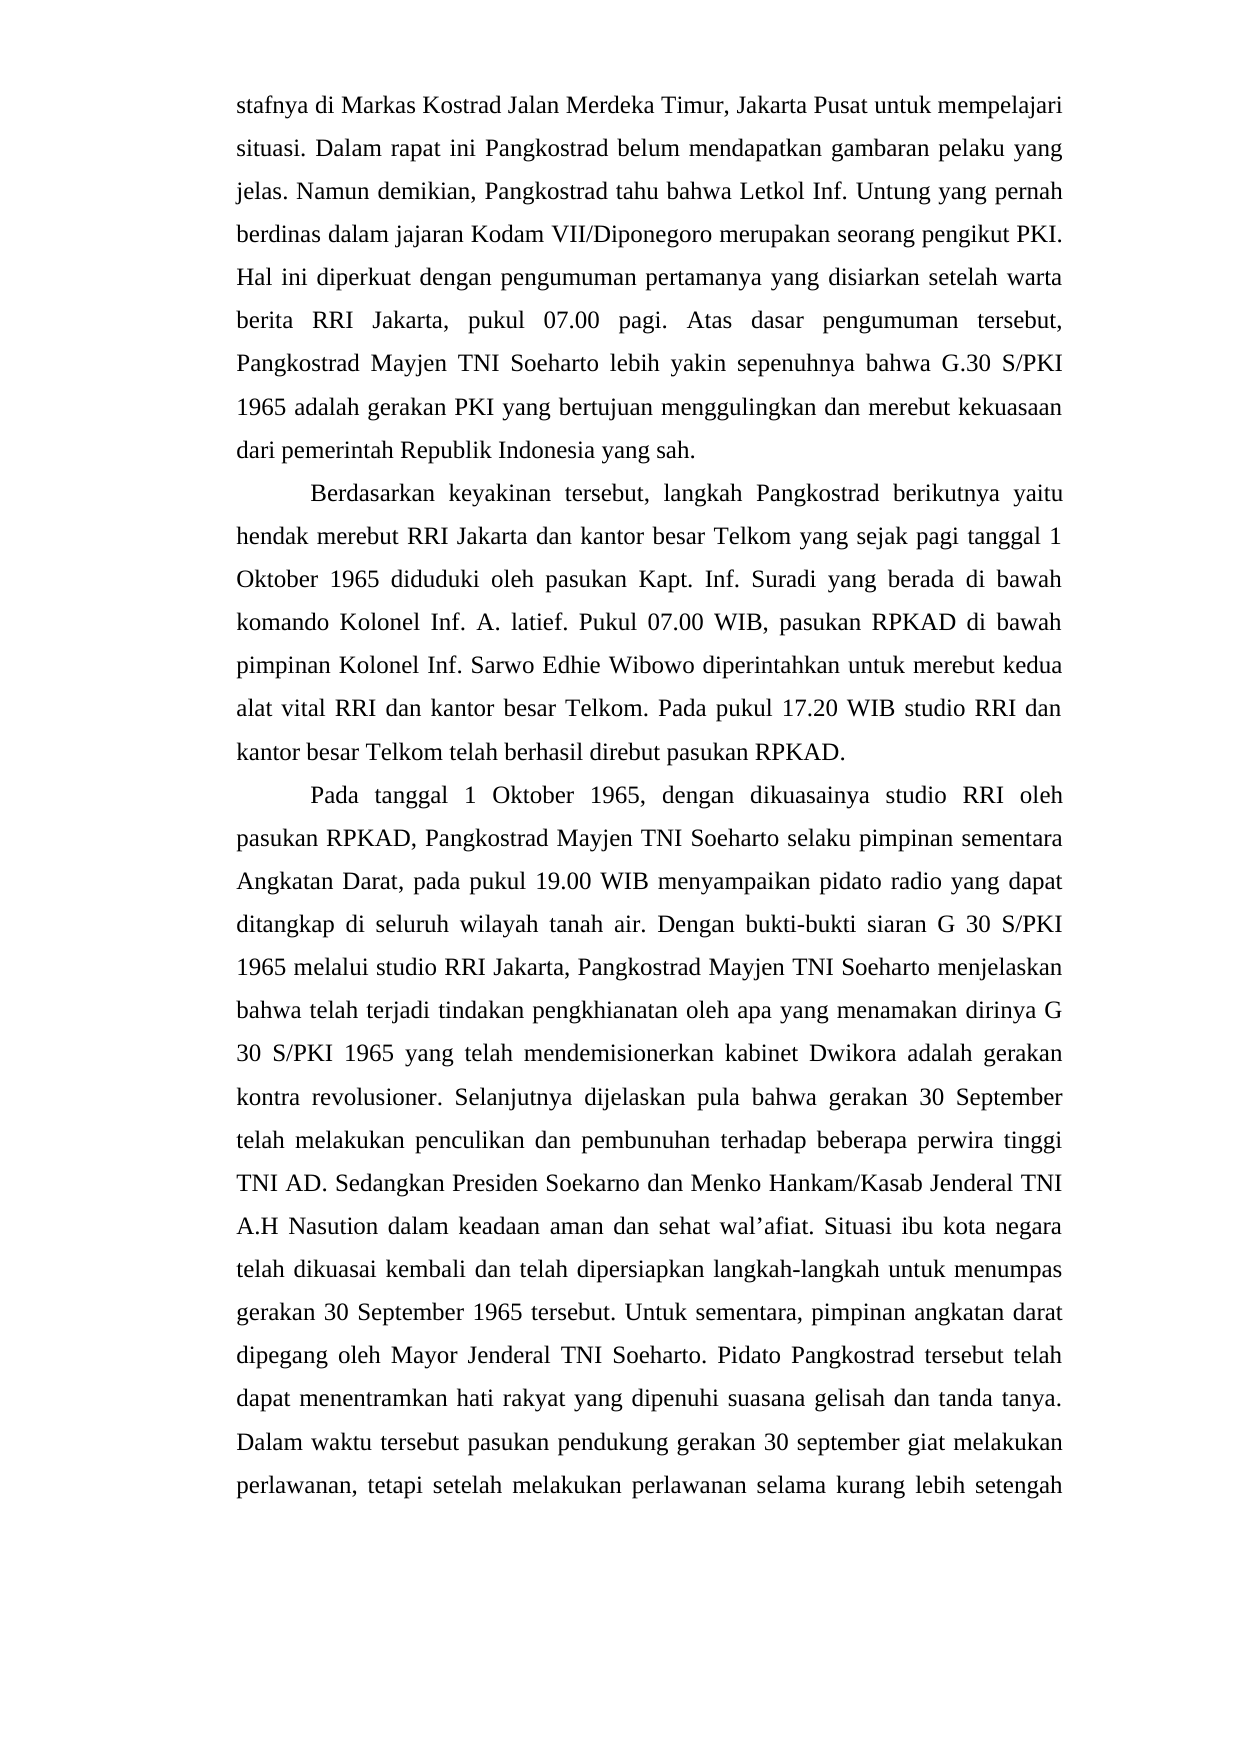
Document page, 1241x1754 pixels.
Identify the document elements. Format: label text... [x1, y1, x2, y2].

text Berdasarkan keyakinan tersebut, langkah Pangkostrad berikutnya yaitu hendak merebut RRI Jakarta dan kantor besar Telkom yang sejak pagi tanggal 1 Oktober 1965 diduduki oleh pasukan Kapt. Inf. Suradi yang berada di bawah komando Kolonel Inf. A. latief. Pukul 07.00 WIB, pasukan RPKAD di bawah pimpinan Kolonel Inf. Sarwo Edhie Wibowo diperintahkan untuk merebut kedua alat vital RRI dan kantor besar Telkom. Pada pukul 17.20 WIB studio RRI dan kantor besar Telkom telah berhasil direbut pasukan RPKAD. [236, 478, 1063, 765]
text stafnya di Markas Kostrad Jalan Merdeka Timur, Jakarta Pusat untuk mempelajari situasi. Dalam rapat ini Pangkostrad belum mendapatkan gambaran pelaku yang jelas. Namun demikian, Pangkostrad tahu bahwa Letkol Inf. Untung yang pernah berdinas dalam jajaran Kodam VII/Diponegoro merupakan seorang pengikut PKI. Hal ini diperkuat dengan pengumuman pertamanya yang disiarkan setelah warta berita RRI Jakarta, pukul 07.00 pagi. Atas dasar pengumuman tersebut, Pangkostrad Mayjen TNI Soeharto lebih yakin sepenuhnya bahwa G.30 S/PKI 1965 adalah gerakan PKI yang bertujuan menggulingkan dan merebut kekuasaan dari pemerintah Republik Indonesia yang sah. [236, 90, 1063, 463]
text Pada tanggal 1 Oktober 1965, dengan dikuasainya studio RRI oleh pasukan RPKAD, Pangkostrad Mayjen TNI Soeharto selaku pimpinan sementara Angkatan Darat, pada pukul 19.00 WIB menyampaikan pidato radio yang dapat ditangkap di seluruh wilayah tanah air. Dengan bukti-bukti siaran G 30 S/PKI 1965 melalui studio RRI Jakarta, Pangkostrad Mayjen TNI Soeharto menjelaskan bahwa telah terjadi tindakan pengkhianatan oleh apa yang menamakan dirinya G 30 S/PKI 1965 yang telah mendemisionerkan kabinet Dwikora adalah gerakan kontra revolusioner. Selanjutnya dijelaskan pula bahwa gerakan 30 September telah melakukan penculikan dan pembunuhan terhadap beberapa perwira tinggi TNI AD. Sedangkan Presiden Soekarno dan Menko Hankam/Kasab Jenderal TNI A.H Nasution dalam keadaan aman dan sehat wal’afiat. Situasi ibu kota negara telah dikuasai kembali dan telah dipersiapkan langkah-langkah untuk menumpas gerakan 30 September 1965 tersebut. Untuk sementara, pimpinan angkatan darat dipegang oleh Mayor Jenderal TNI Soeharto. Pidato Pangkostrad tersebut telah dapat menentramkan hati rakyat yang dipenuhi suasana gelisah dan tanda tanya. Dalam waktu tersebut pasukan pendukung gerakan 30 september giat melakukan perlawanan, tetapi setelah melakukan perlawanan selama kurang lebih setengah [236, 780, 1063, 1498]
